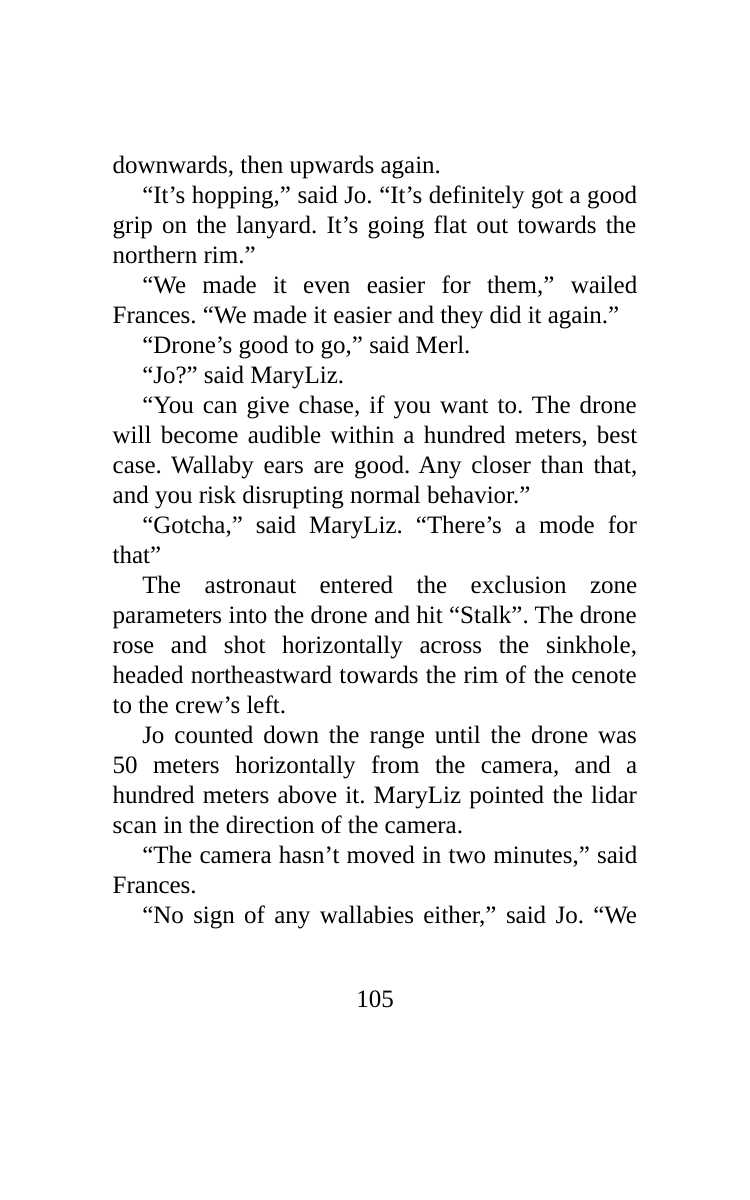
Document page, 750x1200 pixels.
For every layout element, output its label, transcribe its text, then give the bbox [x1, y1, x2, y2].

text The astronaut entered the exclusion zone parameters into the drone and hit “Stalk”. The drone rose and shot horizontally across the sinkhole, headed northeastward towards the rim of the cenote to the crew’s left. [112, 570, 637, 720]
text “You can give chase, if you want to. The drone will become audible within a hundred meters, best case. Wallaby ears are good. Any closer than that, and you risk disrupting normal behavior.” [112, 390, 637, 510]
text “No sign of any wallabies either,” said Jo. “We [112, 900, 637, 930]
text “Drone’s good to go,” said Merl. [112, 330, 637, 360]
text “We made it even easier for them,” wailed Frances. “We made it easier and they did it again.” [112, 270, 637, 330]
text “Jo?” said MaryLiz. [112, 360, 637, 390]
text “Gotcha,” said MaryLiz. “There’s a mode for that” [112, 510, 637, 570]
text “It’s hopping,” said Jo. “It’s definitely got a good grip on the lanyard. It’s going flat out towards the northern rim.” [112, 180, 637, 270]
text downwards, then upwards again. [112, 150, 637, 180]
text Jo counted down the range until the drone was 50 meters horizontally from the camera, and a hundred meters above it. MaryLiz pointed the lidar scan in the direction of the camera. [112, 720, 637, 840]
text “The camera hasn’t moved in two minutes,” said Frances. [112, 840, 637, 900]
